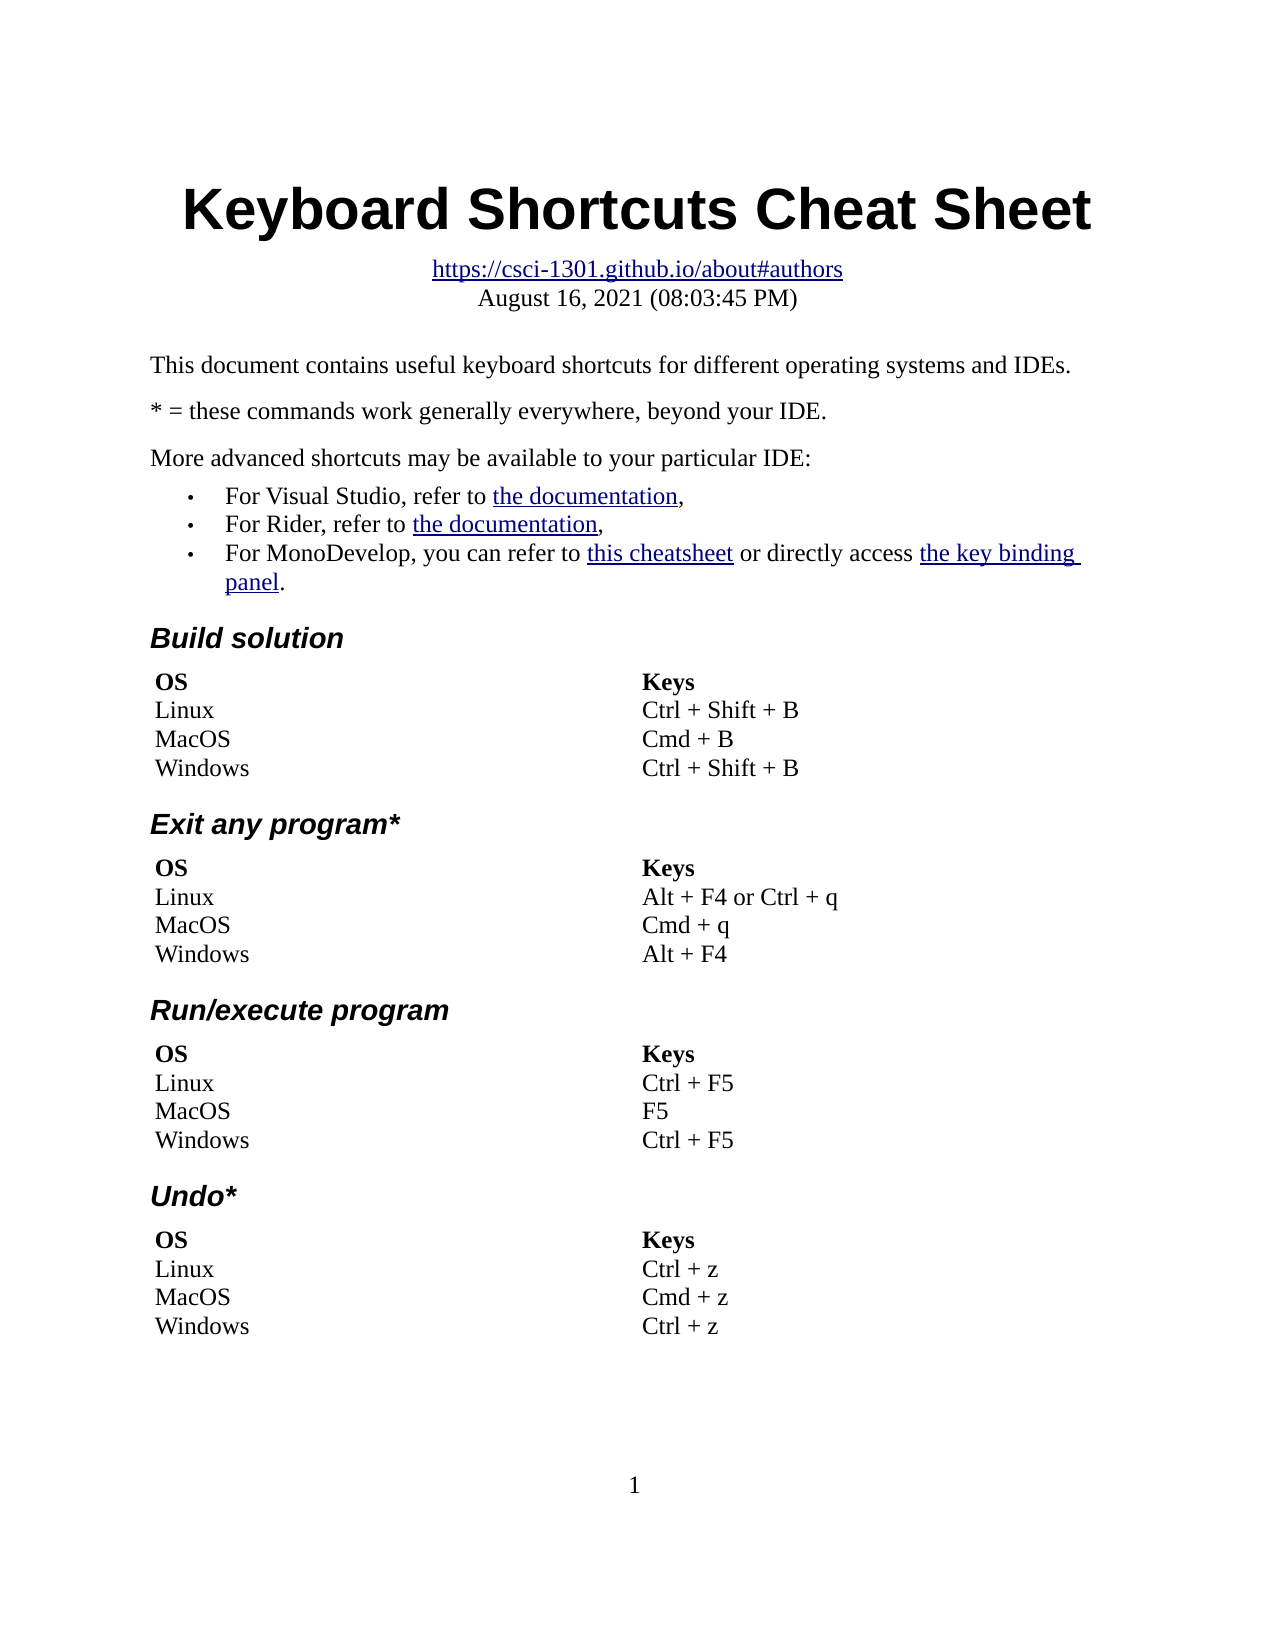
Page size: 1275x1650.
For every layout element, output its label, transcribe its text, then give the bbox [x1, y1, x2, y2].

subtitle Build solution [150, 621, 1125, 654]
table_cell Windows [150, 1125, 637, 1154]
table_cell Cmd + z [638, 1283, 1125, 1311]
table_header Keys [638, 667, 1125, 696]
table_cell MacOS [150, 724, 637, 753]
table_cell Linux [150, 1068, 637, 1096]
subtitle Undo* [150, 1179, 1125, 1212]
table_cell F5 [638, 1096, 1125, 1125]
table_cell MacOS [150, 910, 637, 939]
table_cell Cmd + B [638, 724, 1125, 753]
title Keyboard Shortcuts Cheat Sheet [150, 175, 1125, 242]
table_cell Ctrl + Shift + B [638, 753, 1125, 782]
table_header OS [150, 667, 637, 696]
list For MonoDevelop, you can refer to this cheatsheet or directly access the key binding panel. [187, 538, 1125, 596]
table_cell MacOS [150, 1096, 637, 1125]
table_header Keys [638, 853, 1125, 882]
table_header OS [150, 853, 637, 882]
table_cell Ctrl + z [638, 1254, 1125, 1282]
table_cell Linux [150, 882, 637, 910]
table_cell Ctrl + F5 [638, 1068, 1125, 1096]
table_cell Alt + F4 [638, 939, 1125, 968]
table_cell Linux [150, 696, 637, 724]
subtitle Exit any program* [150, 807, 1125, 840]
text August 16, 2021 (08:03:45 PM) [150, 283, 1125, 312]
list For Rider, refer to the documentation, [187, 509, 1125, 538]
list For Visual Studio, refer to the documentation, [187, 481, 1125, 509]
table_cell Ctrl + z [638, 1311, 1125, 1340]
table_cell Ctrl + F5 [638, 1125, 1125, 1154]
text This document contains useful keyboard shortcuts for different operating systems and IDEs. [150, 350, 1125, 378]
table_cell Cmd + q [638, 910, 1125, 939]
table_header Keys [638, 1039, 1125, 1068]
table_cell Windows [150, 939, 637, 968]
table_header OS [150, 1039, 637, 1068]
table_cell Windows [150, 753, 637, 782]
table_cell Alt + F4 or Ctrl + q [638, 882, 1125, 910]
text https://csci-1301.github.io/about#authors [150, 254, 1125, 283]
table_header Keys [638, 1225, 1125, 1254]
text * = these commands work generally everywhere, beyond your IDE. [150, 396, 1125, 425]
table_cell Ctrl + Shift + B [638, 696, 1125, 724]
table_cell Windows [150, 1311, 637, 1340]
table_cell MacOS [150, 1283, 637, 1311]
table_header OS [150, 1225, 637, 1254]
table_cell Linux [150, 1254, 637, 1282]
text More advanced shortcuts may be available to your particular IDE: [150, 443, 1125, 472]
subtitle Run/execute program [150, 993, 1125, 1026]
